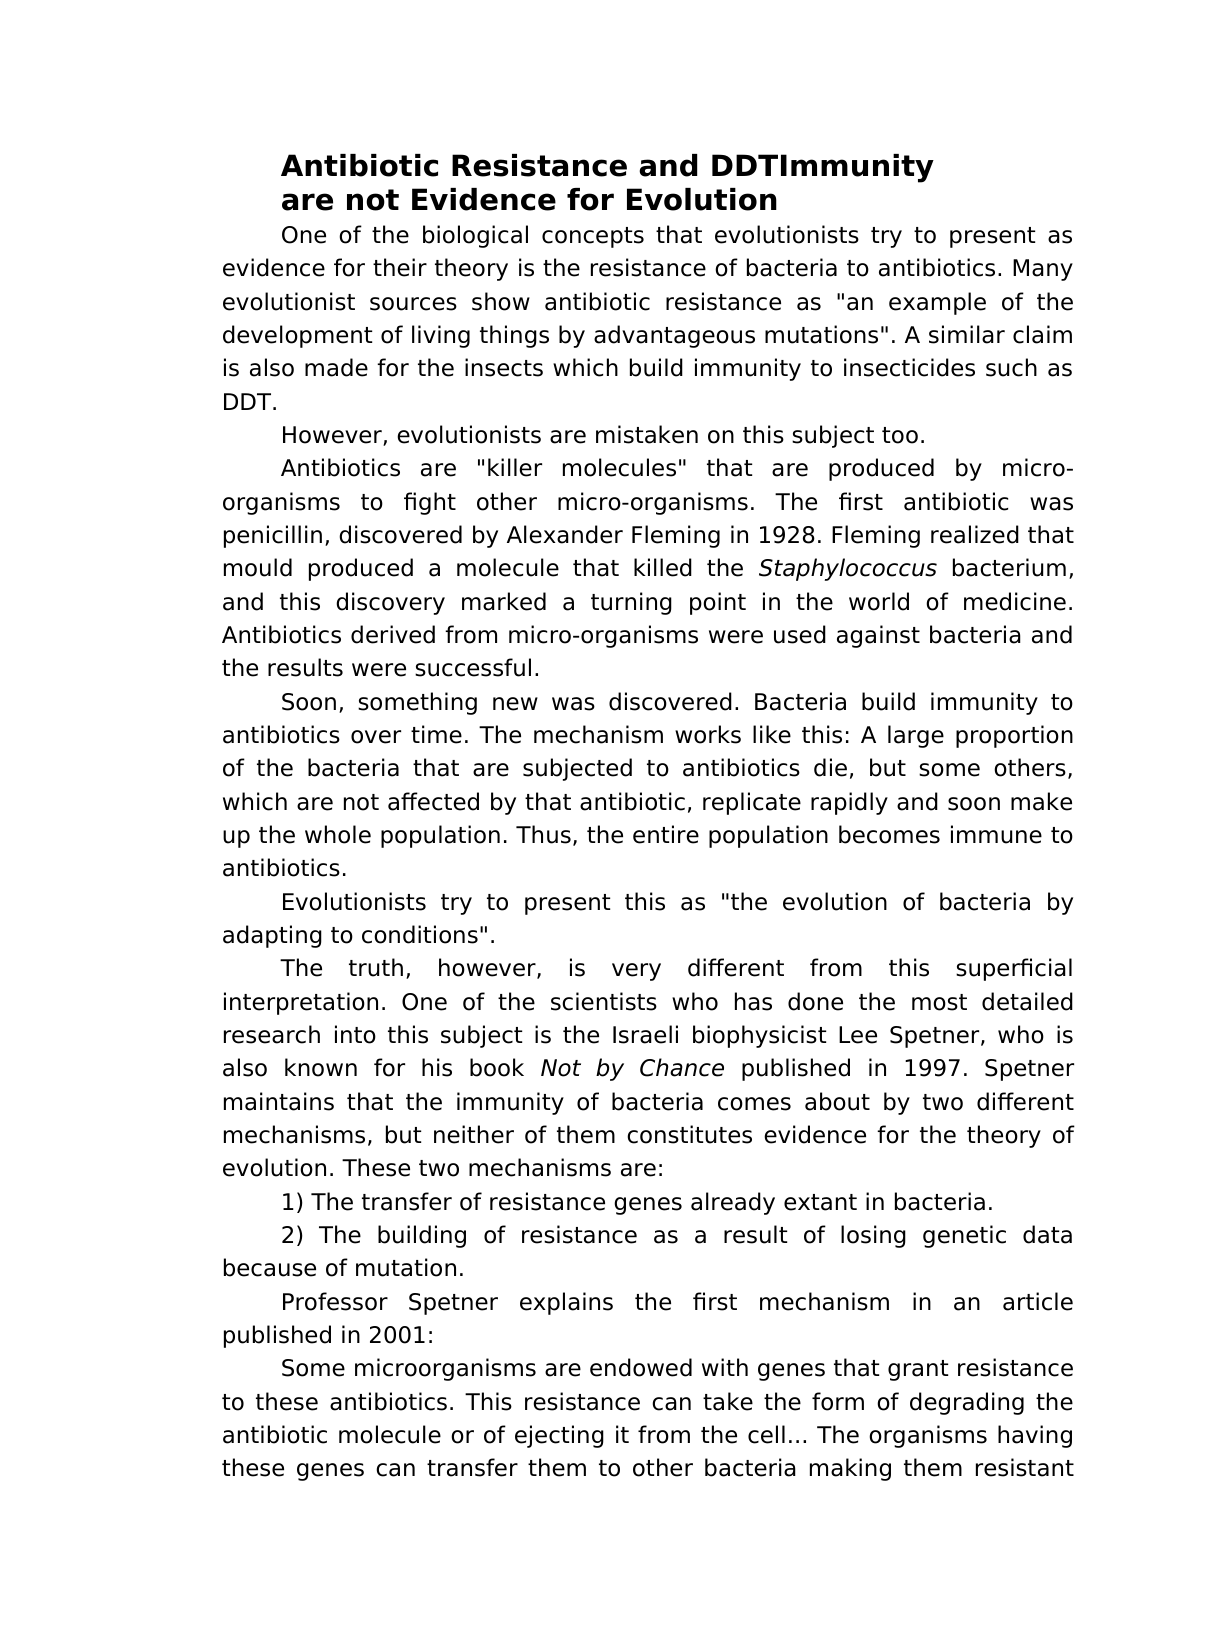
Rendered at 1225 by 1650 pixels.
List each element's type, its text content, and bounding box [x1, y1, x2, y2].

text One of the biological concepts that evolutionists try to present as evidence for their theory is the resistance of bacteria to antibiotics. Many evolutionist sources show antibiotic resistance as "an example of the development of living things by advantageous mutations". A similar claim is also made for the insects which build immunity to insecticides such as DDT. [222, 217, 1075, 417]
text Soon, something new was discovered. Bacteria build immunity to antibiotics over time. The mechanism works like this: A large proportion of the bacteria that are subjected to antibiotics die, but some others, which are not affected by that antibiotic, replicate rapidly and soon make up the whole population. Thus, the entire population becomes immune to antibiotics. [222, 683, 1075, 883]
text 2) The building of resistance as a result of losing genetic data because of mutation. [222, 1217, 1075, 1283]
text The truth, however, is very different from this superficial interpretation. One of the scientists who has done the most detailed research into this subject is the Israeli biophysicist Lee Spetner, who is also known for his book Not by Chance published in 1997. Spetner maintains that the immunity of bacteria comes about by two different mechanisms, but neither of them constitutes evidence for the theory of evolution. These two mechanisms are: [222, 950, 1075, 1183]
text Some microorganisms are endowed with genes that grant resistance to these antibiotics. This resistance can take the form of degrading the antibiotic molecule or of ejecting it from the cell... The organisms having these genes can transfer them to other bacteria making them resistant [222, 1350, 1075, 1483]
text However, evolutionists are mistaken on this subject too. [222, 417, 1075, 450]
text Evolutionists try to present this as "the evolution of bacteria by adapting to conditions". [222, 883, 1075, 950]
text Antibiotic Resistance and DDTImmunity [222, 150, 1075, 183]
text 1) The transfer of resistance genes already extant in bacteria. [222, 1183, 1075, 1217]
text are not Evidence for Evolution [222, 183, 1075, 217]
text Antibiotics are "killer molecules" that are produced by micro-organisms to fight other micro-organisms. The first antibiotic was penicillin, discovered by Alexander Fleming in 1928. Fleming realized that mould produced a molecule that killed the Staphylococcus bacterium, and this discovery marked a turning point in the world of medicine. Antibiotics derived from micro-organisms were used against bacteria and the results were successful. [222, 450, 1075, 683]
text Professor Spetner explains the first mechanism in an article published in 2001: [222, 1283, 1075, 1350]
